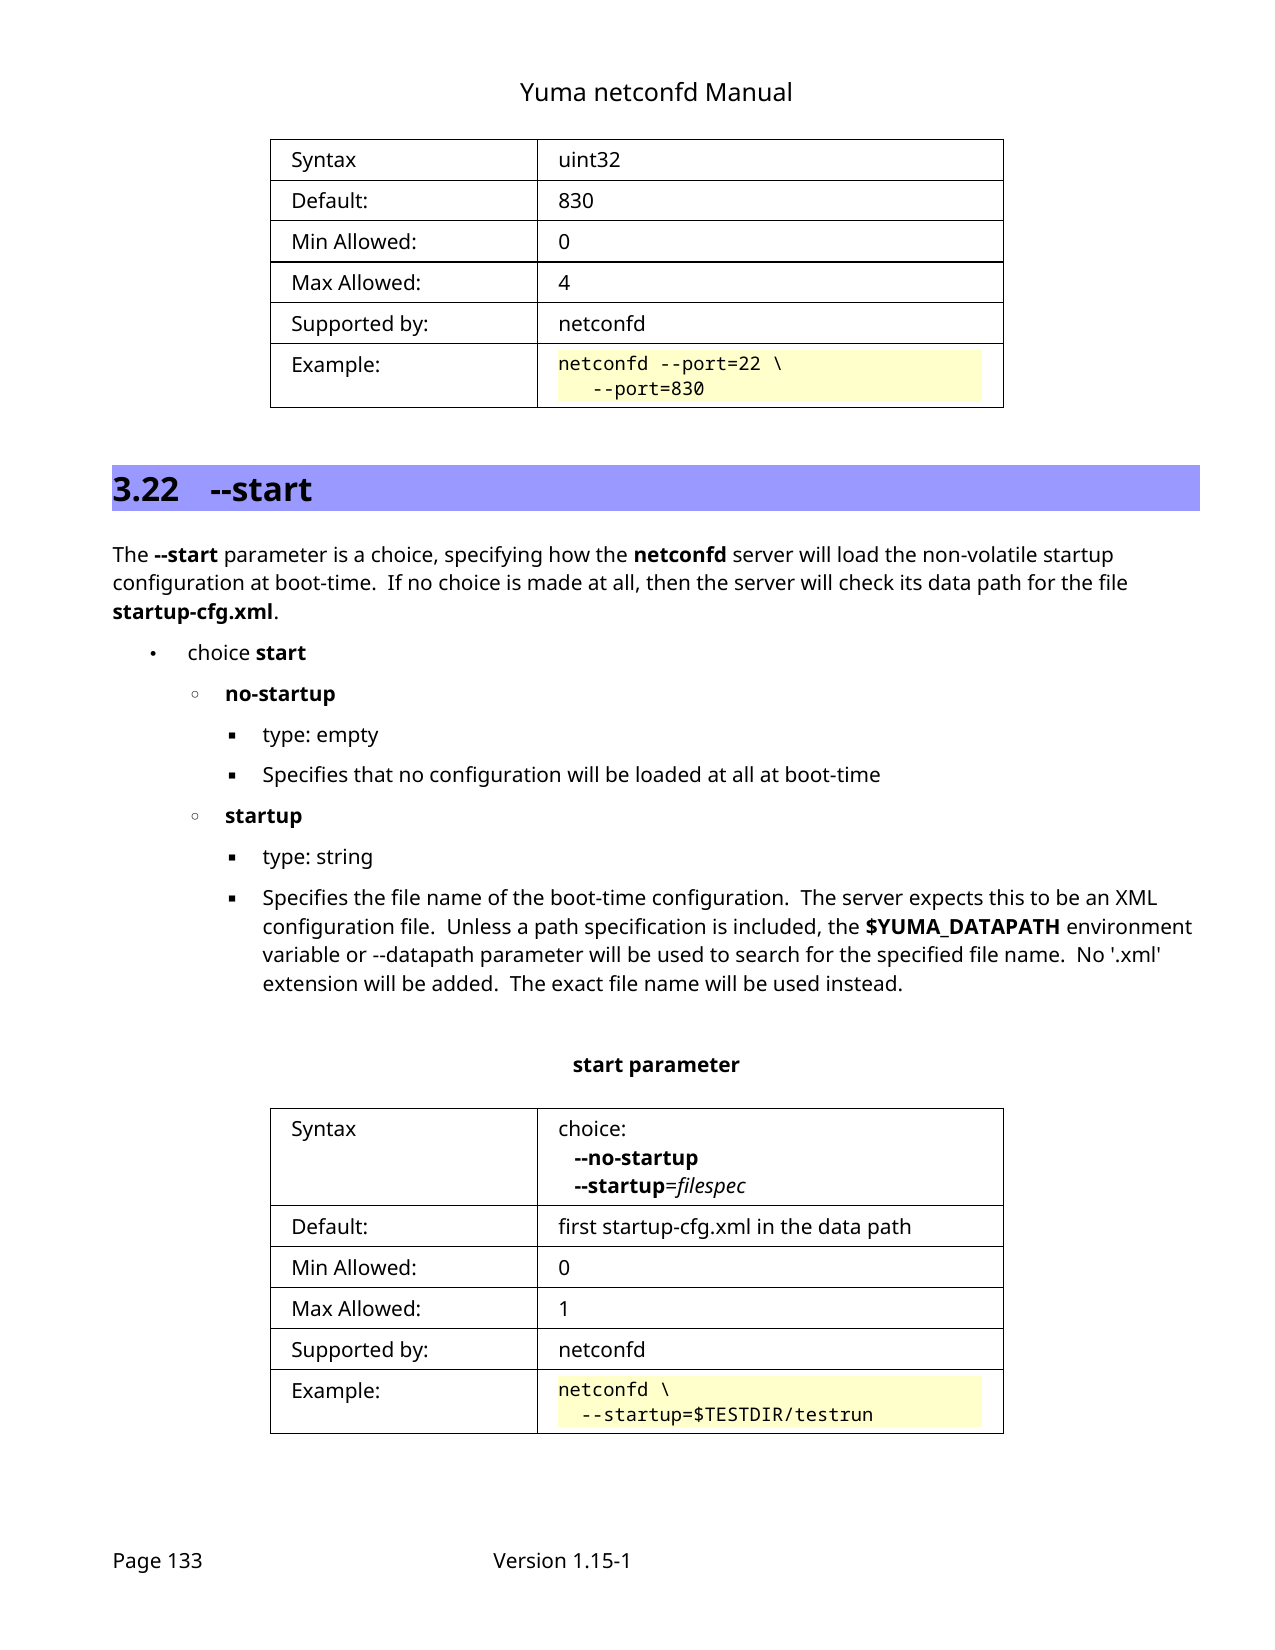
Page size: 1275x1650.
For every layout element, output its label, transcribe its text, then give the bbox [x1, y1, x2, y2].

list Specifies the file name of the boot-time configuration. The server expects this to be an XML configuration file. Unless a path specification is included, the $YUMA_DATAPATH environment variable or --datapath parameter will be used to search for the specified file name. No '.xml' extension will be added. The exact file name will be used instead. [225, 883, 1200, 997]
table_header Syntax [271, 140, 537, 179]
table_cell 0 [538, 1247, 1003, 1287]
table_cell netconfd \ --startup=$TESTDIR/testrun [538, 1370, 1003, 1433]
table_cell Supported by: [271, 303, 537, 343]
table_cell Max Allowed: [271, 263, 537, 302]
subtitle --start [112, 465, 1200, 511]
table_cell Example: [271, 1370, 537, 1433]
list startup [187, 802, 1200, 830]
table_cell Min Allowed: [271, 221, 537, 261]
text The --start parameter is a choice, specifying how the netconfd server will load the non-volatile startup configuration at boot-time. If no choice is made at all, then the server will check its data path for the file startup-cfg.xml. [112, 540, 1200, 625]
table_header Syntax [271, 1109, 537, 1205]
table_cell 4 [538, 263, 1003, 302]
table_header uint32 [538, 140, 1003, 179]
table_cell 1 [538, 1288, 1003, 1328]
subtitle start parameter [127, 1051, 1185, 1079]
table_cell 0 [538, 221, 1003, 261]
list Specifies that no configuration will be loaded at all at boot-time [225, 761, 1200, 789]
table_header choice: --no-startup --startup=filespec [538, 1109, 1003, 1205]
list type: string [225, 842, 1200, 871]
table_cell netconfd [538, 303, 1003, 343]
table_cell Min Allowed: [271, 1247, 537, 1287]
table_cell first startup-cfg.xml in the data path [538, 1206, 1003, 1246]
table_cell Example: [271, 344, 537, 407]
table_cell Supported by: [271, 1329, 537, 1369]
table_cell Default: [271, 181, 537, 220]
table_cell Max Allowed: [271, 1288, 537, 1328]
table_cell 830 [538, 181, 1003, 220]
table_cell netconfd --port=22 \ --port=830 [538, 344, 1003, 407]
table_cell netconfd [538, 1329, 1003, 1369]
list choice start [150, 638, 1200, 666]
list no-startup [187, 679, 1200, 707]
table_cell Default: [271, 1206, 537, 1246]
list type: empty [225, 720, 1200, 748]
